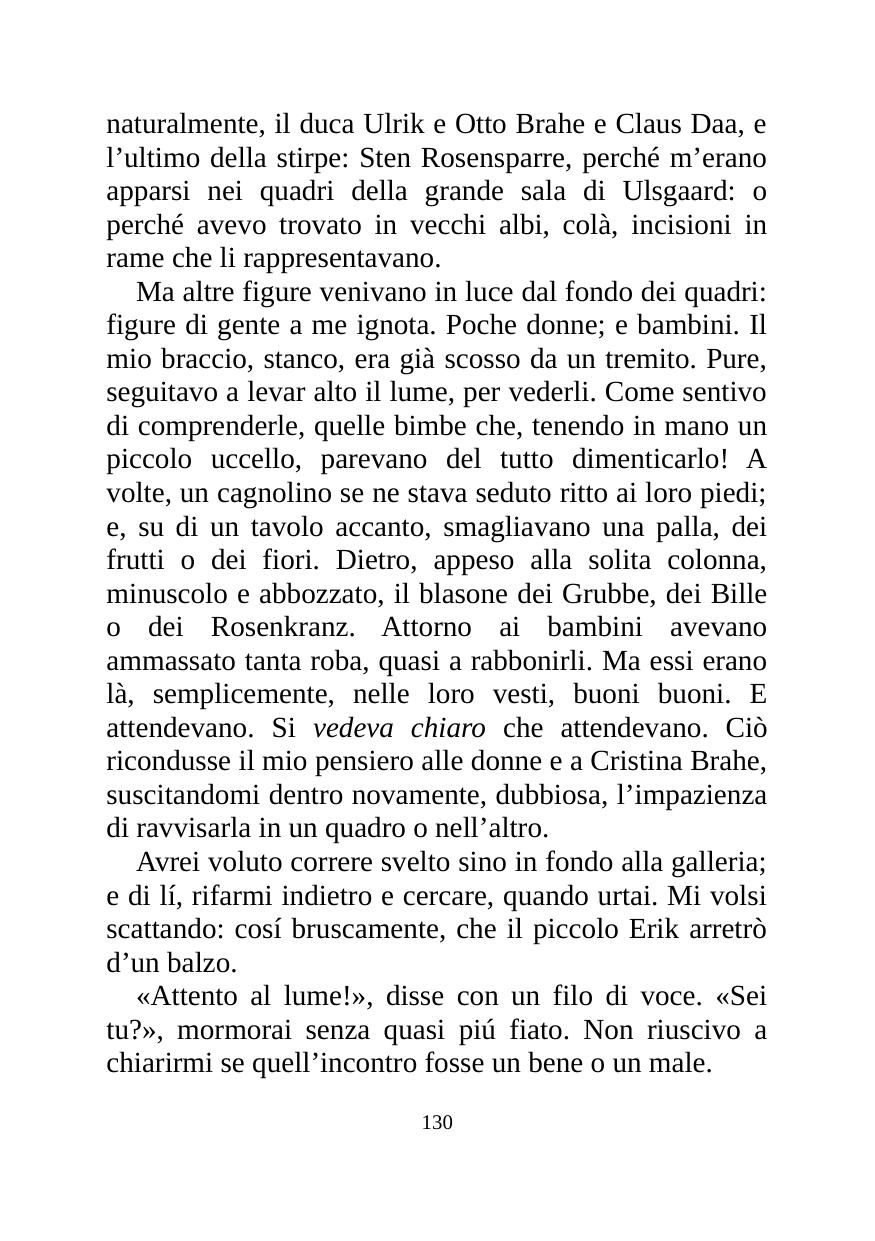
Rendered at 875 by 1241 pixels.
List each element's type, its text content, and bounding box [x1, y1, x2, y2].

text Ma altre figure venivano in luce dal fondo dei quadri: figure di gente a me ignota. Poche donne; e bambini. Il mio braccio, stanco, era già scosso da un tremito. Pure, seguitavo a levar alto il lume, per vederli. Come sentivo di comprenderle, quelle bimbe che, tenendo in mano un piccolo uccello, parevano del tutto dimenticarlo! A volte, un cagnolino se ne stava seduto ritto ai loro piedi; e, su di un tavolo accanto, smagliavano una palla, dei frutti o dei fiori. Dietro, appeso alla solita colonna, minuscolo e abbozzato, il blasone dei Grubbe, dei Bille o dei Rosenkranz. Attorno ai bambini avevano ammassato tanta roba, quasi a rabbonirli. Ma essi erano là, semplicemente, nelle loro vesti, buoni buoni. E attendevano. Si vedeva chiaro che attendevano. Ciò ricondusse il mio pensiero alle donne e a Cristina Brahe, suscitandomi dentro novamente, dubbiosa, l’impazienza di ravvisarla in un quadro o nell’altro. [106, 274, 768, 844]
text naturalmente, il duca Ulrik e Otto Brahe e Claus Daa, e l’ultimo della stirpe: Sten Rosensparre, perché m’erano apparsi nei quadri della grande sala di Ulsgaard: o perché avevo trovato in vecchi albi, colà, incisioni in rame che li rappresentavano. [106, 106, 768, 274]
text Avrei voluto correre svelto sino in fondo alla galleria; e di lí, rifarmi indietro e cercare, quando urtai. Mi volsi scattando: cosí bruscamente, che il piccolo Erik arretrò d’un balzo. [106, 844, 768, 978]
text «Attento al lume!», disse con un filo di voce. «Sei tu?», mormorai senza quasi piú fiato. Non riuscivo a chiarirmi se quell’incontro fosse un bene o un male. [106, 978, 768, 1079]
